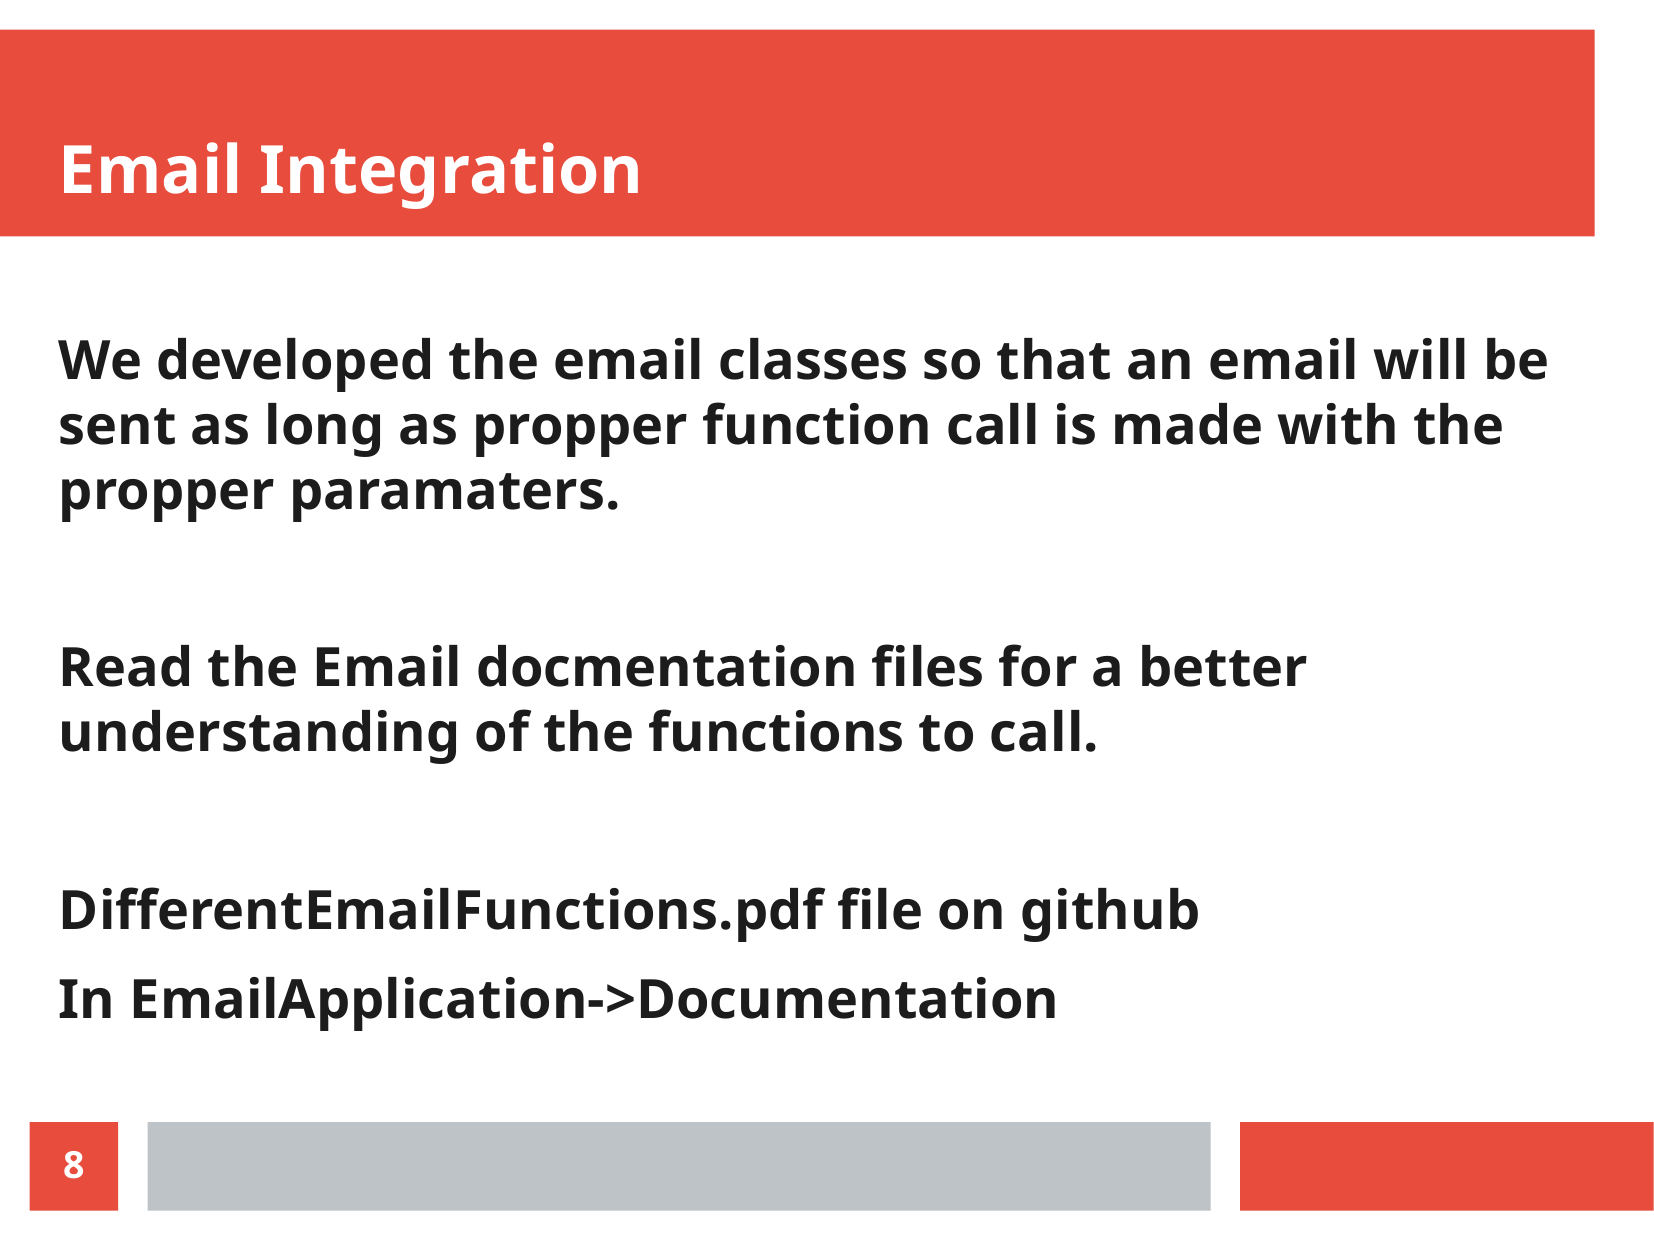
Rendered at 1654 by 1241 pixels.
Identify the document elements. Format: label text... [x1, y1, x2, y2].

list We developed the email classes so that an email will be sent as long as propper function call is made with the propper paramaters. Read the Email docmentation files for a better understanding of the functions to call. DifferentEmailFunctions.pdf file on github In EmailApplication->Documentation [59, 324, 1565, 1093]
text_box [29, 1122, 119, 1211]
title Email Integration [59, 59, 1595, 207]
